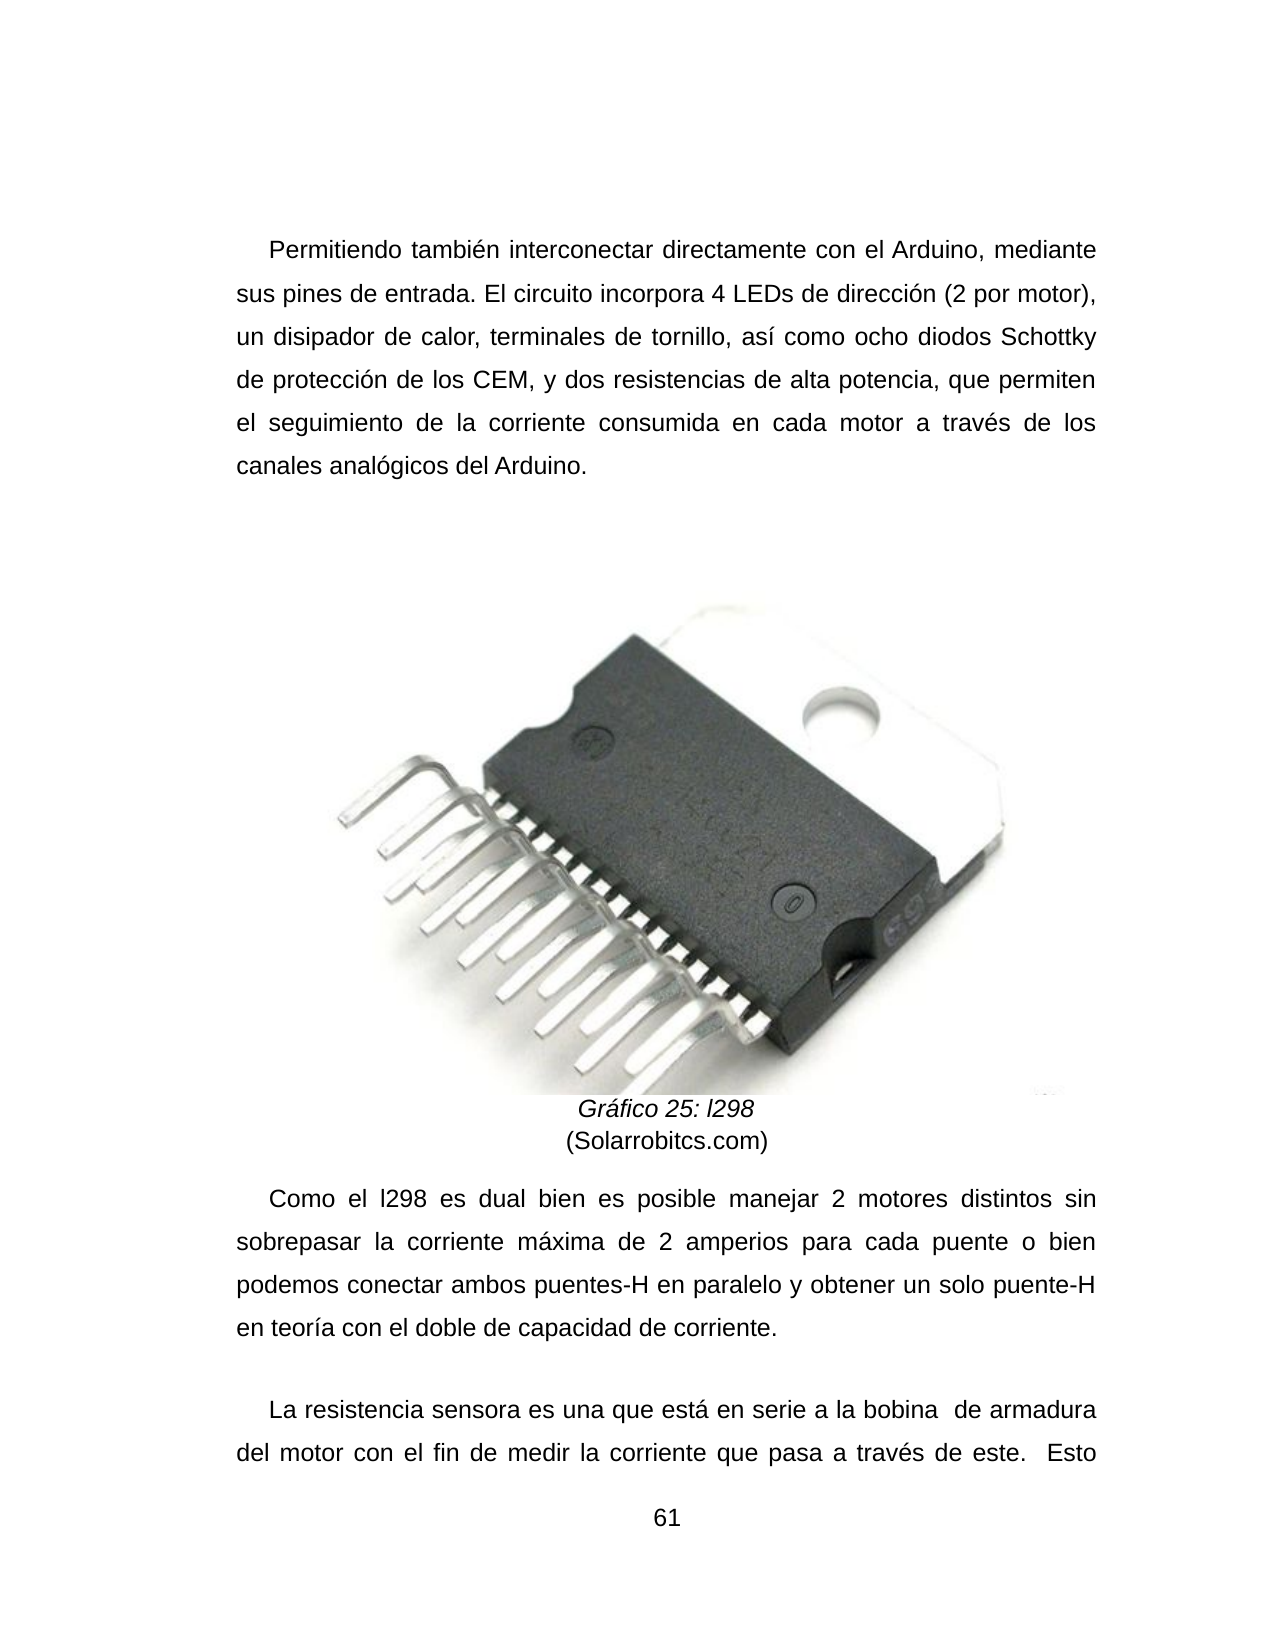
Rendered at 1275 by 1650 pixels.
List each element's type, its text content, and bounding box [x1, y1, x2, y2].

text Como el l298 es dual bien es posible manejar 2 motores distintos sin sobrepasar la corriente máxima de 2 amperios para cada puente o bien podemos conectar ambos puentes-H en paralelo y obtener un solo puente-H en teoría con el doble de capacidad de corriente. [236, 1184, 1098, 1342]
text [236, 533, 1098, 545]
text La resistencia sensora es una que está en serie a la bobina de armadura del motor con el fin de medir la corriente que pasa a través de este. Esto [236, 1395, 1098, 1467]
picture [236, 545, 1098, 1095]
text Permitiendo también interconectar directamente con el Arduino, mediante sus pines de entrada. El circuito incorpora 4 LEDs de dirección (2 por motor), un disipador de calor, terminales de tornillo, así como ocho diodos Schottky de protección de los CEM, y dos resistencias de alta potencia, que permiten el seguimiento de la corriente consumida en cada motor a través de los canales analógicos del Arduino. [236, 235, 1098, 480]
text Gráfico 25: l298 [236, 1095, 1098, 1123]
text (Solarrobitcs.com) [236, 1123, 1098, 1155]
